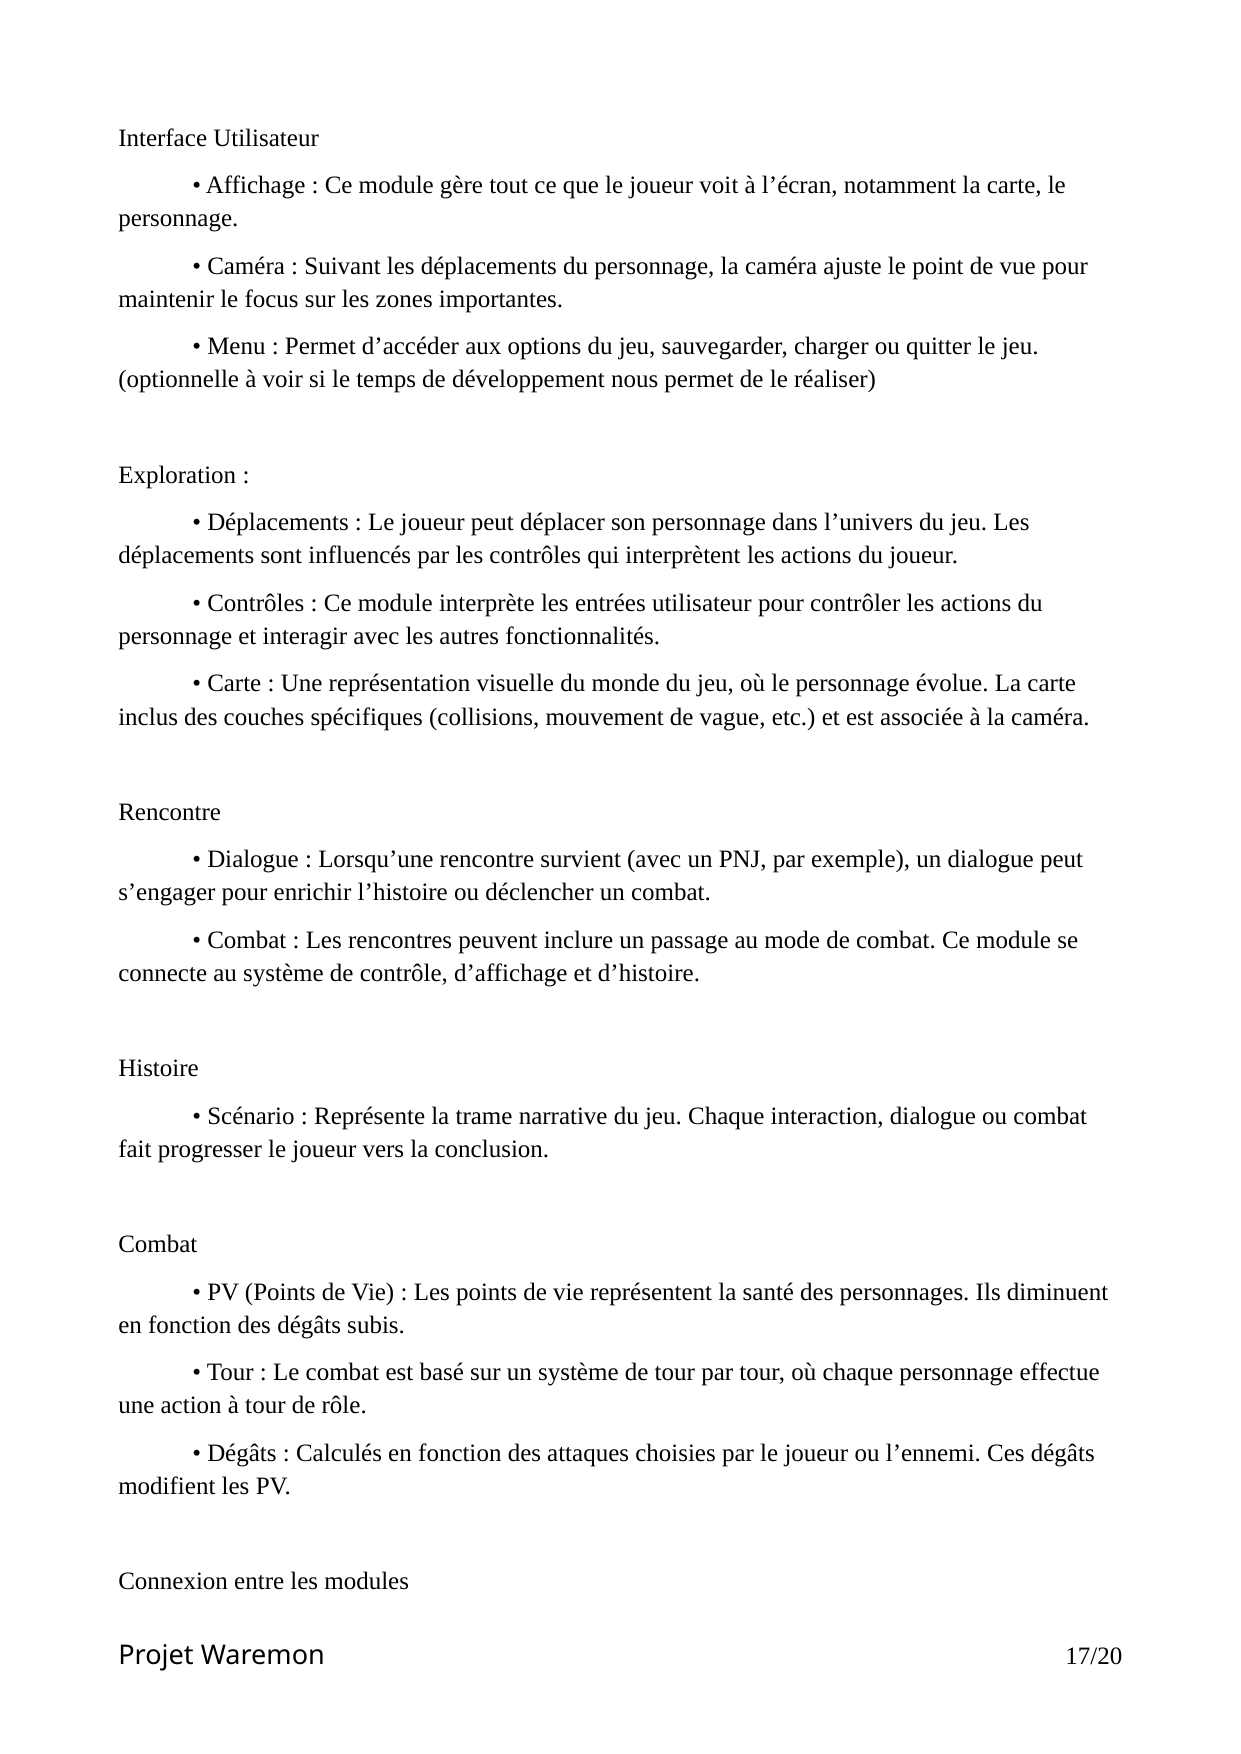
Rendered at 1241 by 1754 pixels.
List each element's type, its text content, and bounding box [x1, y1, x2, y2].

text Exploration : [118, 460, 1122, 488]
text • Tour : Le combat est basé sur un système de tour par tour, où chaque personnage effectue une action à tour de rôle. [118, 1357, 1122, 1419]
text Connexion entre les modules [118, 1566, 1122, 1595]
text • Scénario : Représente la trame narrative du jeu. Chaque interaction, dialogue ou combat fait progresser le joueur vers la conclusion. [118, 1101, 1122, 1163]
text • Affichage : Ce module gère tout ce que le joueur voit à l’écran, notamment la carte, le personnage. [118, 170, 1122, 232]
text • PV (Points de Vie) : Les points de vie représentent la santé des personnages. Ils diminuent en fonction des dégâts subis. [118, 1277, 1122, 1338]
text • Menu : Permet d’accéder aux options du jeu, sauvegarder, charger ou quitter le jeu. (optionnelle à voir si le temps de développement nous permet de le réaliser) [118, 331, 1122, 393]
text • Carte : Une représentation visuelle du monde du jeu, où le personnage évolue. La carte inclus des couches spécifiques (collisions, mouvement de vague, etc.) et est associée à la caméra. [118, 668, 1122, 730]
text • Combat : Les rencontres peuvent inclure un passage au mode de combat. Ce module se connecte au système de contrôle, d’affichage et d’histoire. [118, 925, 1122, 987]
text • Caméra : Suivant les déplacements du personnage, la caméra ajuste le point de vue pour maintenir le focus sur les zones importantes. [118, 251, 1122, 313]
text • Dialogue : Lorsqu’une rencontre survient (avec un PNJ, par exemple), un dialogue peut s’engager pour enrichir l’histoire ou déclencher un combat. [118, 844, 1122, 906]
text Combat [118, 1229, 1122, 1258]
text • Contrôles : Ce module interprète les entrées utilisateur pour contrôler les actions du personnage et interagir avec les autres fonctionnalités. [118, 588, 1122, 650]
text Interface Utilisateur [118, 123, 1122, 151]
text Histoire [118, 1053, 1122, 1082]
text • Déplacements : Le joueur peut déplacer son personnage dans l’univers du jeu. Les déplacements sont influencés par les contrôles qui interprètent les actions du joueur. [118, 507, 1122, 569]
text • Dégâts : Calculés en fonction des attaques choisies par le joueur ou l’ennemi. Ces dégâts modifient les PV. [118, 1438, 1122, 1500]
text Rencontre [118, 797, 1122, 826]
